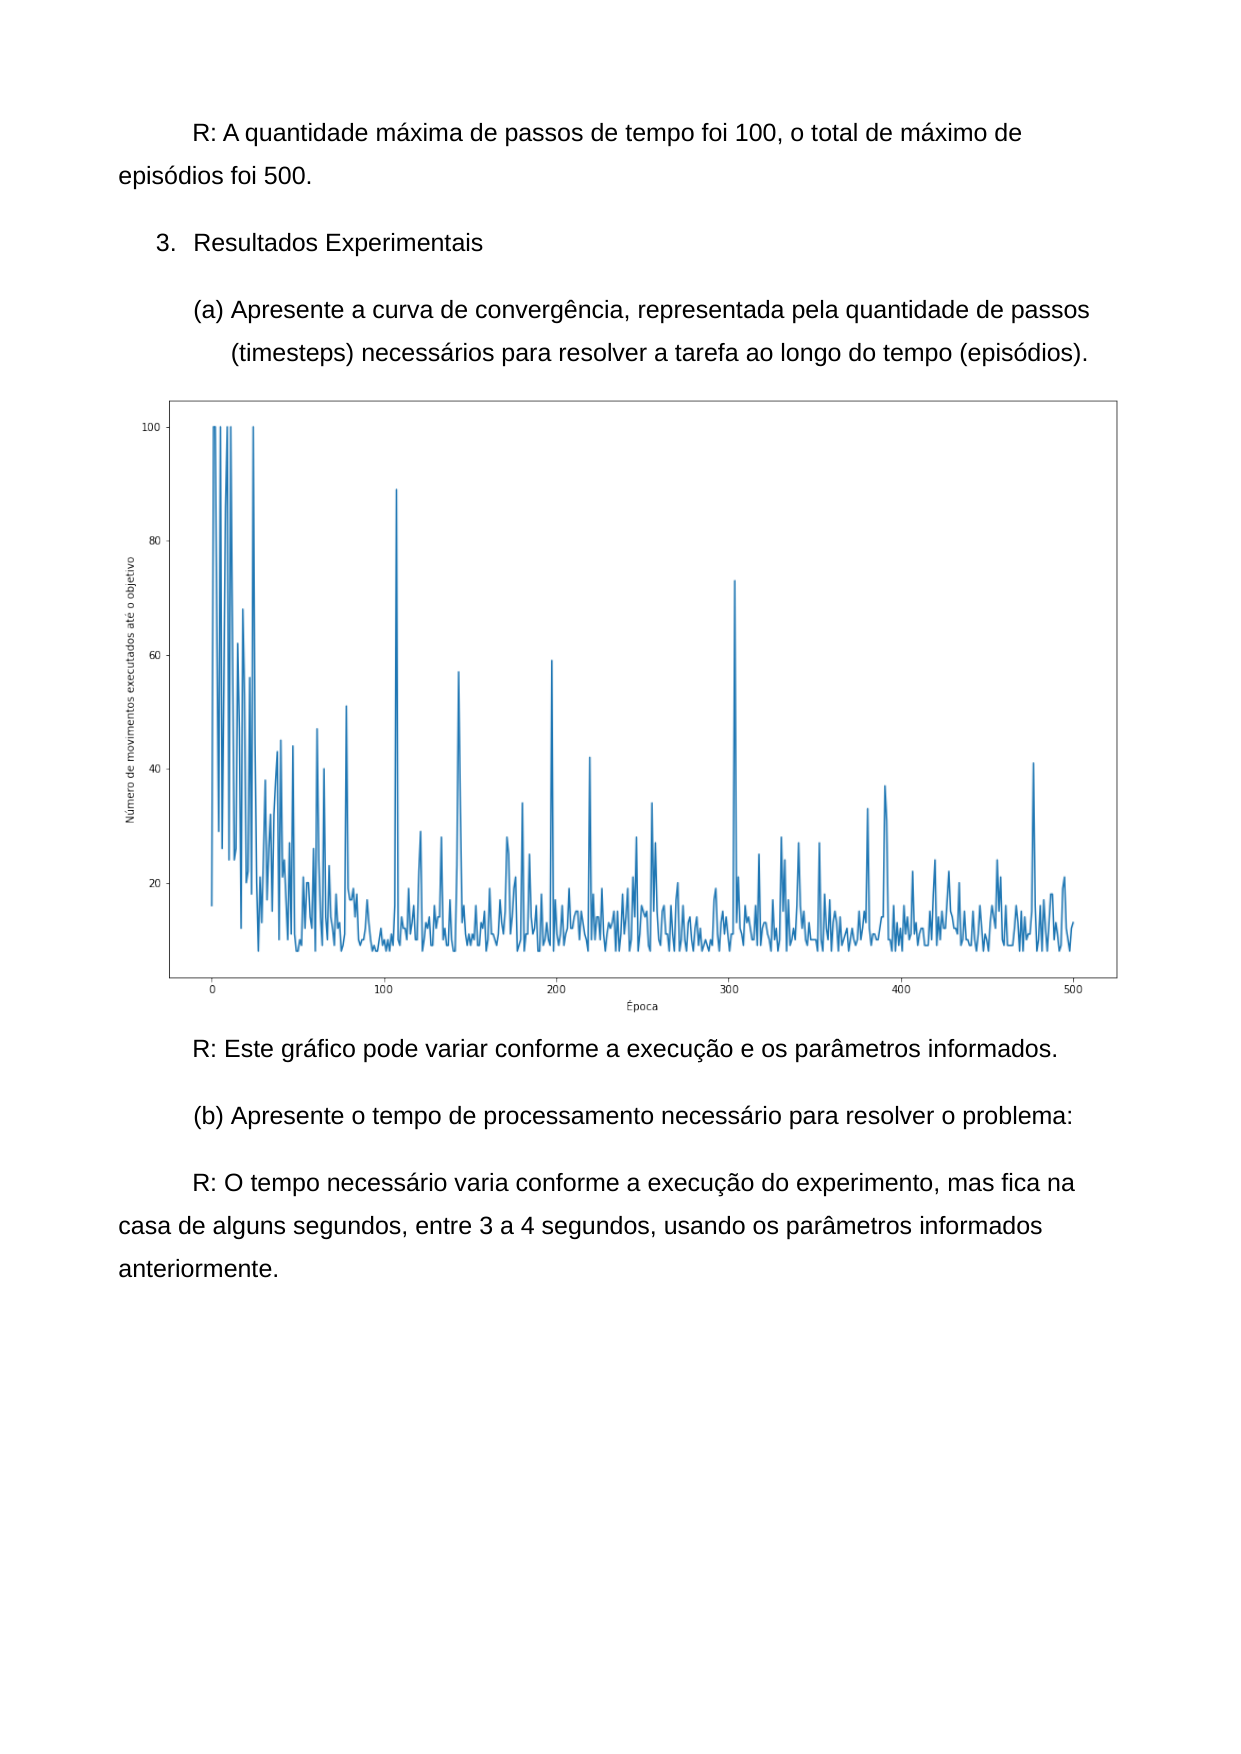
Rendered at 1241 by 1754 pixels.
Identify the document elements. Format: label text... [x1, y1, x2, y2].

text R: A quantidade máxima de passos de tempo foi 100, o total de máximo de episódios foi 500. [118, 118, 1122, 190]
list Apresente a curva de convergência, representada pela quantidade de passos (timesteps) necessários para resolver a tarefa ao longo do tempo (episódios). [193, 295, 1122, 367]
picture [118, 393, 1123, 1020]
list Resultados Experimentais [156, 228, 1122, 257]
list Apresente o tempo de processamento necessário para resolver o problema: [193, 1101, 1122, 1129]
text R: Este gráfico pode variar conforme a execução e os parâmetros informados. [118, 1020, 1122, 1063]
text R: O tempo necessário varia conforme a execução do experimento, mas fica na casa de alguns segundos, entre 3 a 4 segundos, usando os parâmetros informados anteriormente. [118, 1168, 1122, 1283]
